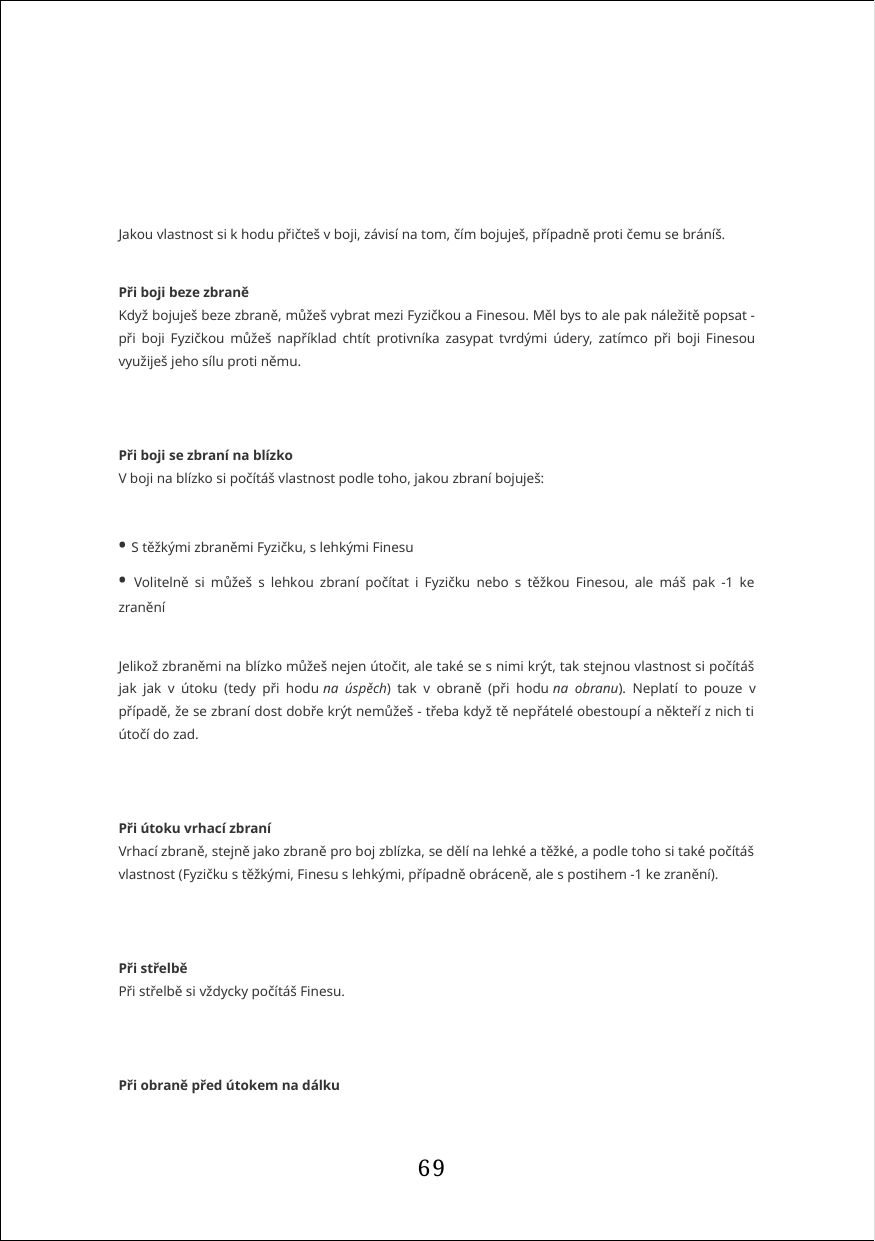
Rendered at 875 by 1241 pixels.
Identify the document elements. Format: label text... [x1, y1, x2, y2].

text Jakou vlastnost si k hodu přičteš v boji, závisí na tom, čím bojuješ, případně proti čemu se bráníš. Při boji beze zbraně Když bojuješ beze zbraně, můžeš vybrat mezi Fyzičkou a Finesou. Měl bys to ale pak náležitě popsat - při boji Fyzičkou můžeš například chtít protivníka zasypat tvrdými údery, zatímco při boji Finesou využiješ jeho sílu proti němu. Při boji se zbraní na blízko V boji na blízko si počítáš vlastnost podle toho, jakou zbraní bojuješ: • S těžkými zbraněmi Fyzičku, s lehkými Finesu • Volitelně si můžeš s lehkou zbraní počítat i Fyzičku nebo s těžkou Finesou, ale máš pak -1 ke zranění Jelikož zbraněmi na blízko můžeš nejen útočit, ale také se s nimi krýt, tak stejnou vlastnost si počítáš jak jak v útoku (tedy při hodu na úspěch) tak v obraně (při hodu na obranu). Neplatí to pouze v případě, že se zbraní dost dobře krýt nemůžeš - třeba když tě nepřátelé obestoupí a někteří z nich ti útočí do zad. Při útoku vrhací zbraní Vrhací zbraně, stejně jako zbraně pro boj zblízka, se dělí na lehké a těžké, a podle toho si také počítáš vlastnost (Fyzičku s těžkými, Finesu s lehkými, případně obráceně, ale s postihem -1 ke zranění). Při střelbě Při střelbě si vždycky počítáš Finesu. Při obraně před útokem na dálku [118, 225, 756, 1094]
